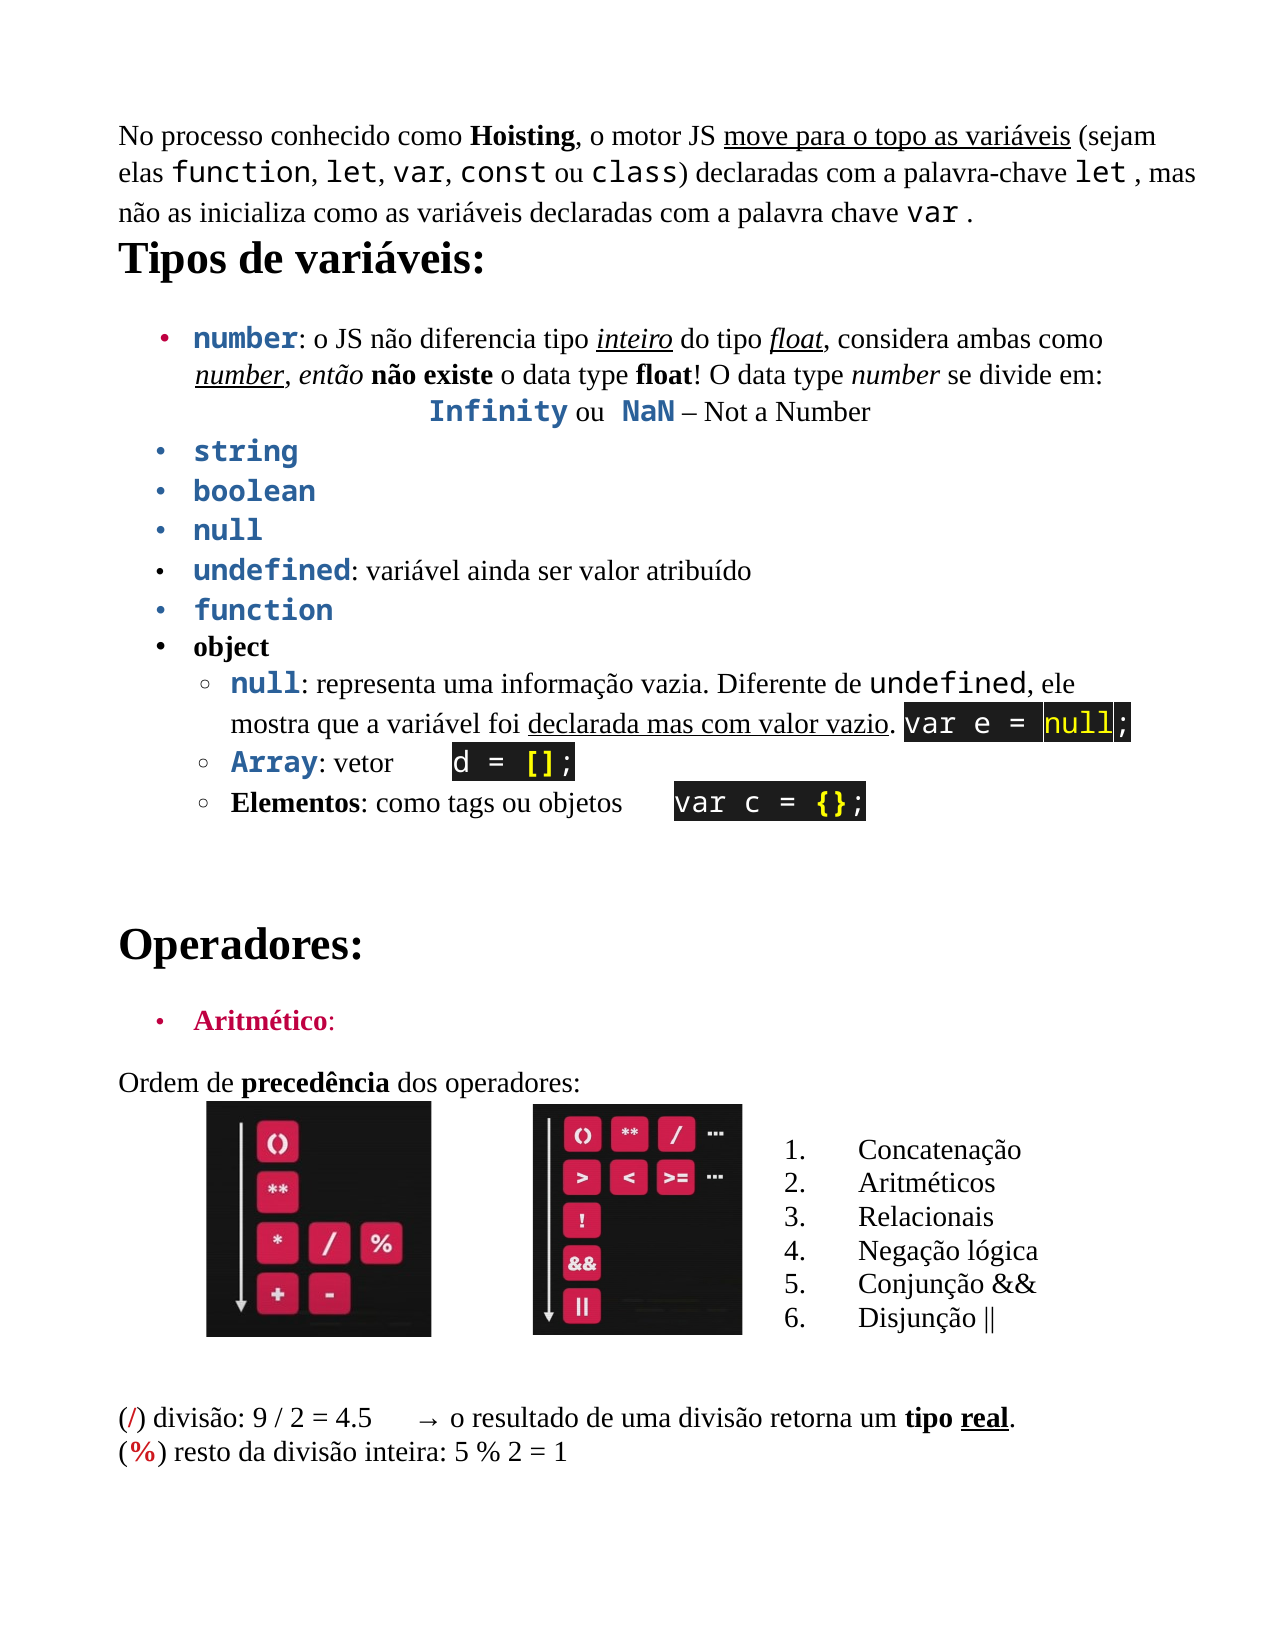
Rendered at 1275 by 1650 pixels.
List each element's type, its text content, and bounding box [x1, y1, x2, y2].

list Negação lógica [743, 1233, 1181, 1266]
picture [206, 1101, 432, 1337]
list object [156, 629, 1181, 662]
picture [532, 1104, 743, 1335]
list Disjunção || [743, 1300, 1181, 1333]
text Operadores: [118, 916, 1181, 969]
list function [156, 589, 1181, 629]
list number: o JS não diferencia tipo inteiro do tipo float, considera ambas como number, então não existe o data type float! O data type number se divide em: [159, 317, 1169, 391]
list boolean [156, 470, 1181, 509]
list undefined: variável ainda ser valor atribuído [156, 549, 1181, 589]
list Array: vetor d = []; [193, 742, 1181, 781]
list [156, 1132, 206, 1166]
list Aritméticos [743, 1166, 1181, 1199]
text Tipos de variáveis: [118, 231, 1204, 284]
list null: representa uma informação vazia. Diferente de undefined, ele mostra que a variável foi declarada mas com valor vazio. var e = null; [195, 662, 1151, 742]
list null [156, 509, 1181, 549]
text Ordem de precedência dos operadores: [118, 1065, 1169, 1098]
list Elementos: como tags ou objetos var c = {}; [193, 781, 1181, 821]
list Concatenação [743, 1132, 1181, 1166]
list [432, 1166, 532, 1199]
list [156, 1166, 206, 1199]
list [432, 1132, 532, 1166]
list [156, 1233, 206, 1266]
list [432, 1233, 532, 1266]
text No processo conhecido como Hoisting, o motor JS move para o topo as variáveis (sejam elas function, let, var, const ou class) declaradas com a palavra-chave let , mas não as inicializa como as variáveis declaradas com a palavra chave var . [118, 118, 1204, 231]
list string [156, 430, 1181, 470]
list Aritmético: [156, 1003, 1181, 1036]
list [432, 1199, 532, 1233]
list [156, 1199, 206, 1233]
list [432, 1300, 532, 1333]
list [156, 1266, 206, 1300]
text (%) resto da divisão inteira: 5 % 2 = 1 [118, 1434, 1181, 1467]
list Relacionais [743, 1199, 1181, 1233]
list [156, 1300, 206, 1333]
text Infinity ou NaN – Not a Number [118, 391, 1181, 430]
list Conjunção && [743, 1266, 1181, 1300]
text (/) divisão: 9 / 2 = 4.5 → o resultado de uma divisão retorna um tipo real. [118, 1400, 1181, 1434]
list [432, 1266, 532, 1300]
